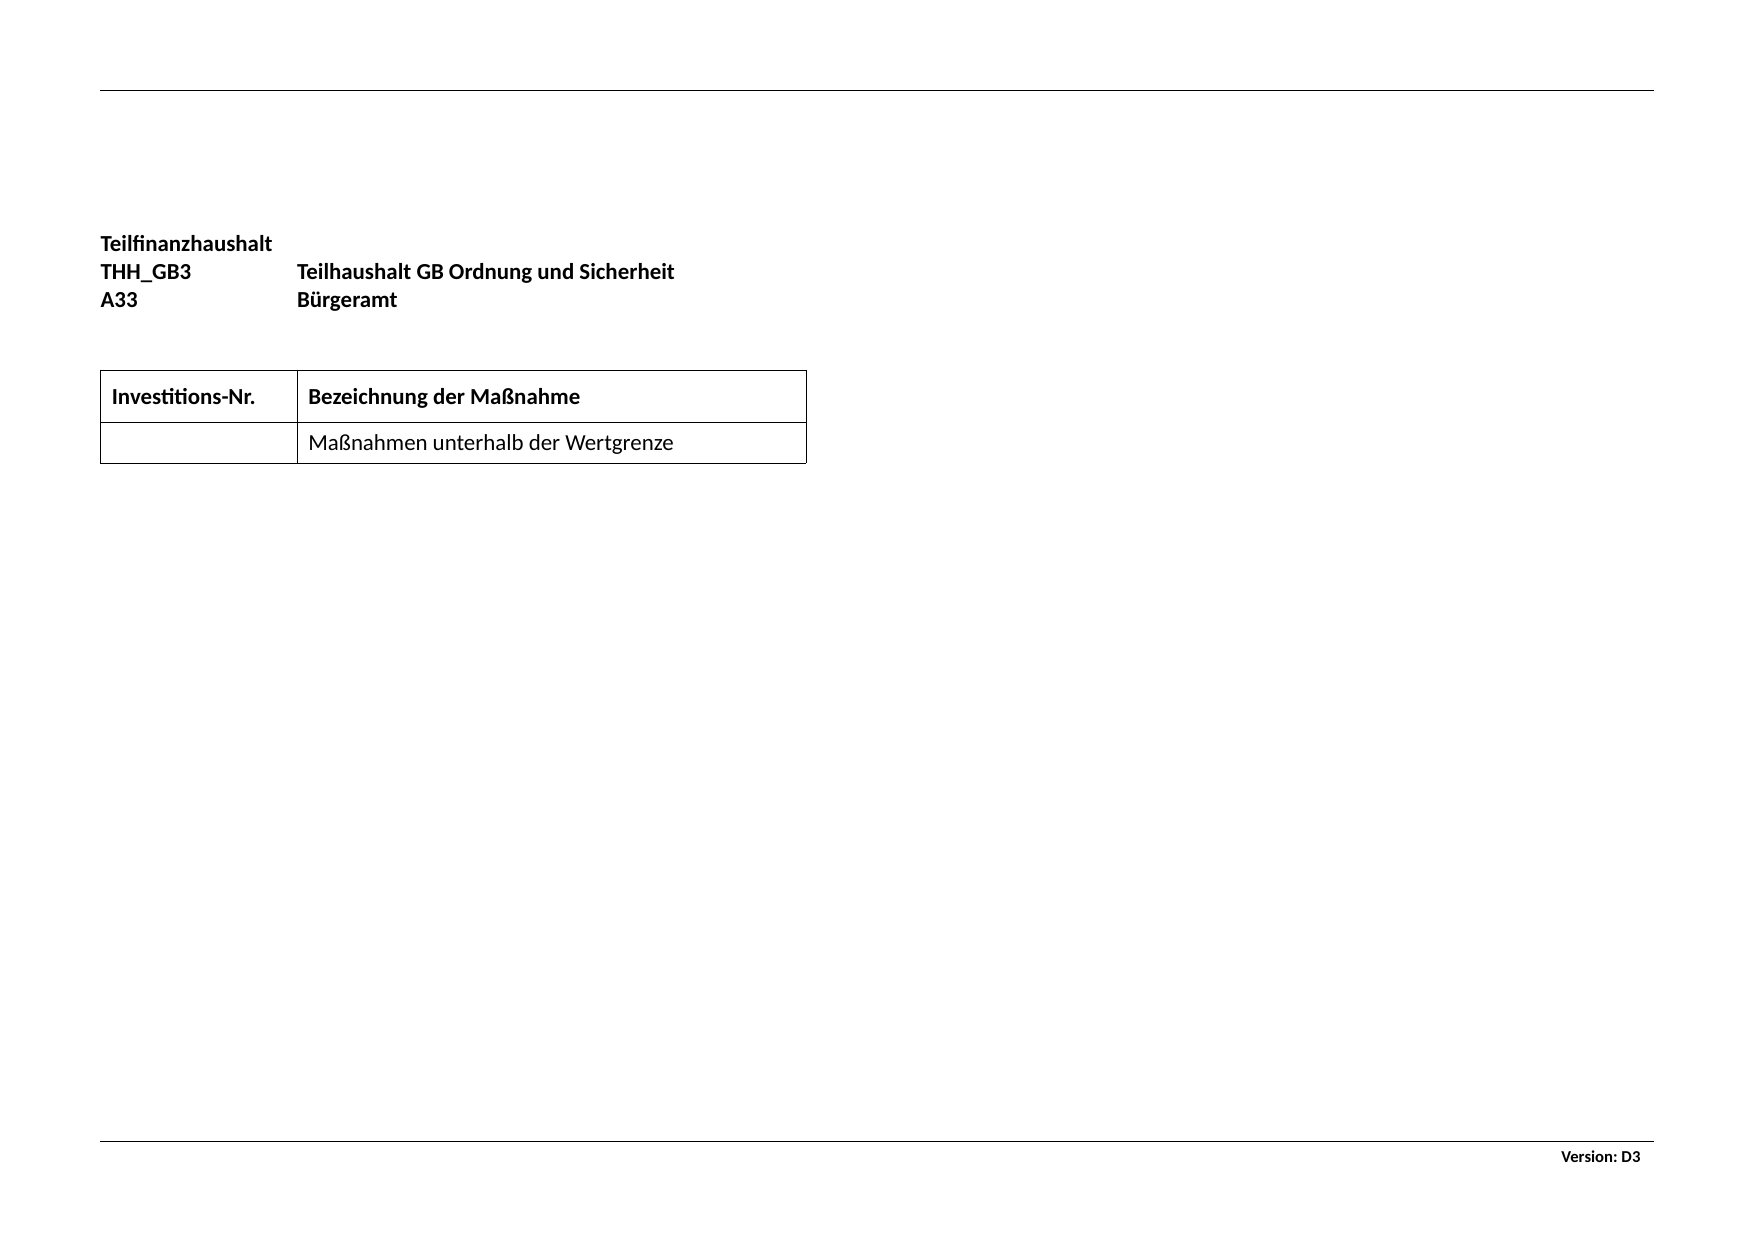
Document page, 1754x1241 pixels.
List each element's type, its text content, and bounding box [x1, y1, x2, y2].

table_cell [101, 423, 297, 462]
table_cell Teilhaushalt GB Ordnung und Sicherheit [286, 258, 1562, 285]
table_header Investitions-Nr. [101, 371, 297, 422]
table_cell THH_GB3 [89, 258, 286, 285]
table_header Bezeichnung der Maßnahme [298, 371, 806, 422]
table_cell Maßnahmen unterhalb der Wertgrenze [298, 423, 806, 462]
table_cell Bürgeramt [286, 285, 1562, 313]
table_header Teilfinanzhaushalt [89, 229, 1562, 257]
table_cell A33 [89, 285, 286, 313]
